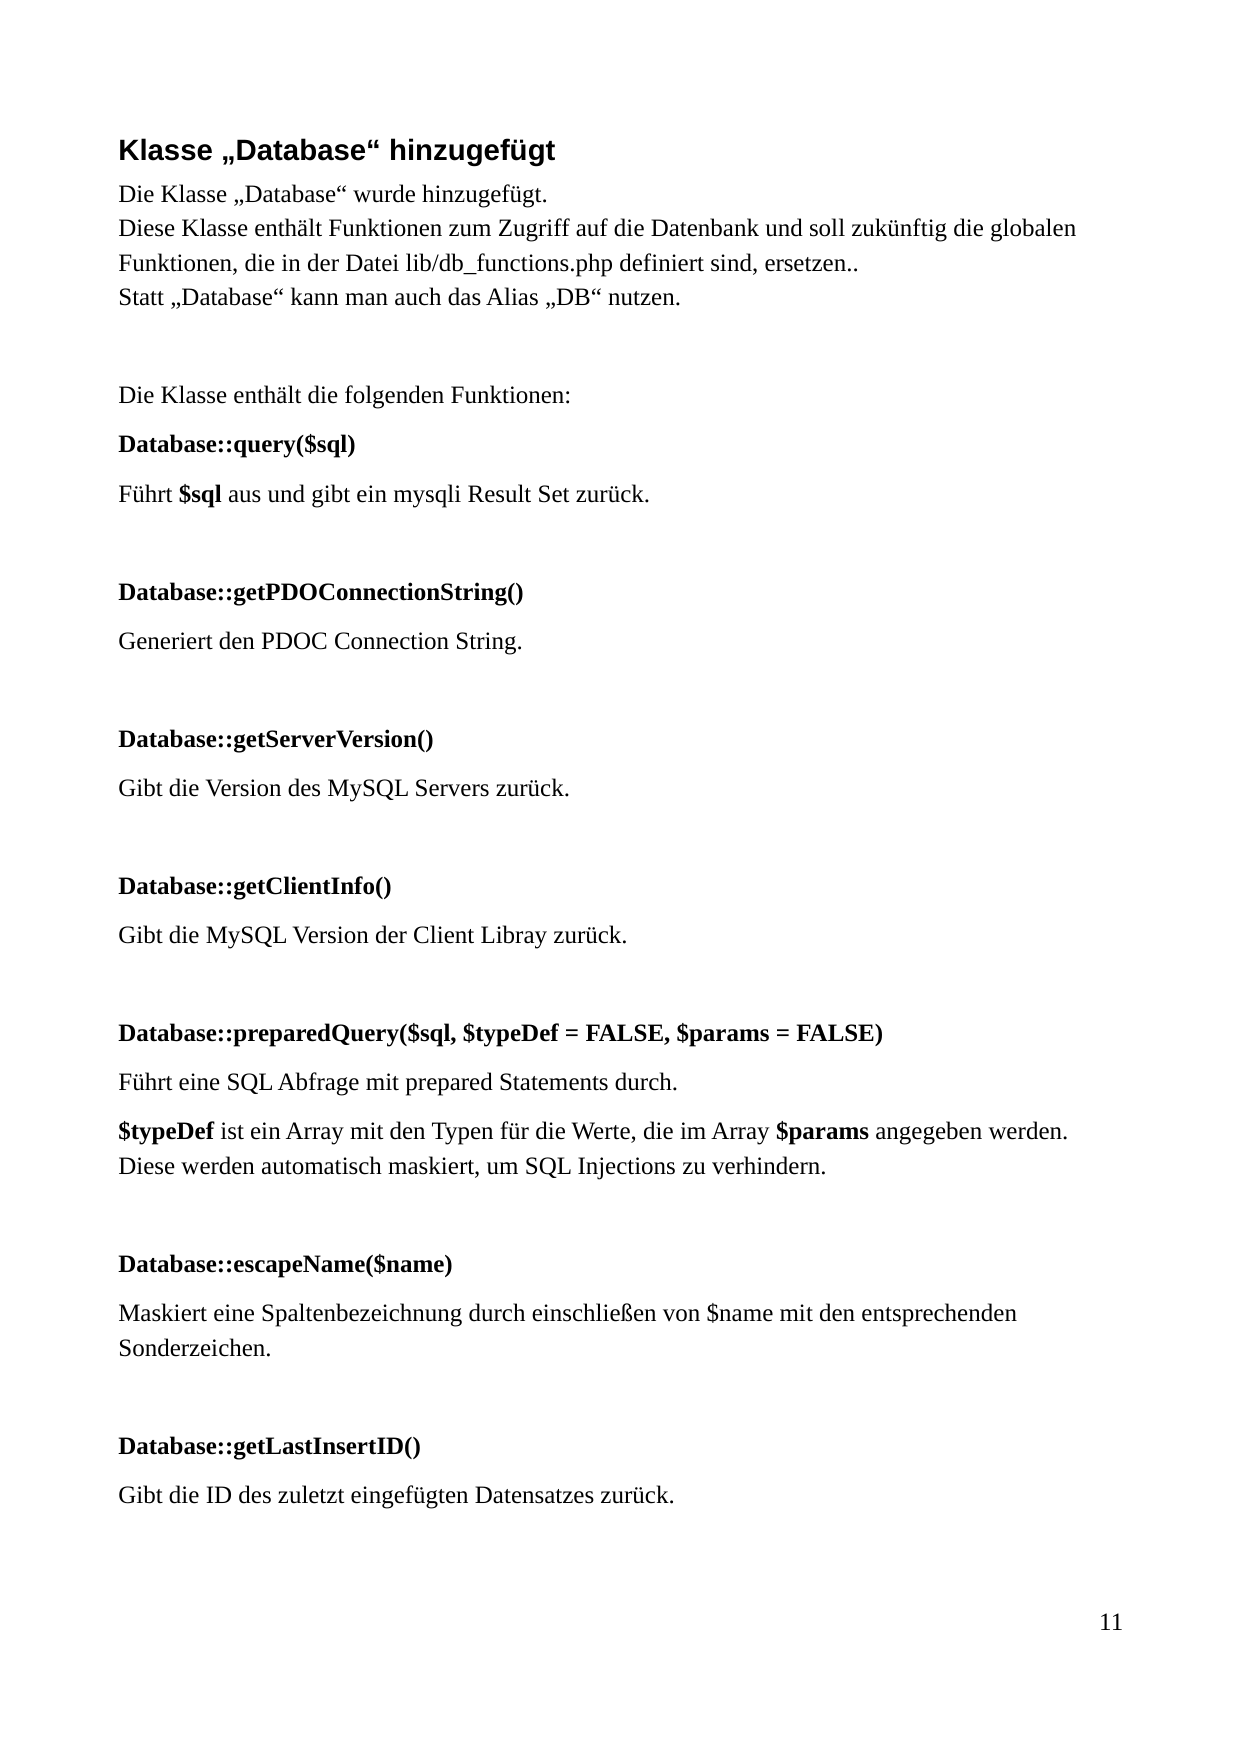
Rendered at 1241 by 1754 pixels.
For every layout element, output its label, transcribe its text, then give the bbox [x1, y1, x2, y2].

text Database::query($sql) [118, 429, 1123, 458]
text Führt $sql aus und gibt ein mysqli Result Set zurück. [118, 479, 1123, 507]
text Die Klasse enthält die folgenden Funktionen: [118, 381, 1123, 409]
text Database::escapeName($name) [118, 1249, 1123, 1278]
text Database::getServerVersion() [118, 724, 1123, 753]
text Gibt die MySQL Version der Client Libray zurück. [118, 920, 1123, 949]
text Database::getLastInsertID() [118, 1431, 1123, 1459]
text Database::getClientInfo() [118, 871, 1123, 900]
subtitle Klasse „Database“ hinzugefügt [118, 133, 1123, 166]
text Maskiert eine Spaltenbezeichnung durch einschließen von $name mit den entsprechenden Sonderzeichen. [118, 1298, 1123, 1361]
text Gibt die ID des zuletzt eingefügten Datensatzes zurück. [118, 1480, 1123, 1508]
text Database::preparedQuery($sql, $typeDef = FALSE, $params = FALSE) [118, 1018, 1123, 1047]
text Generiert den PDOC Connection String. [118, 626, 1123, 654]
text Führt eine SQL Abfrage mit prepared Statements durch. [118, 1067, 1123, 1096]
text Database::getPDOConnectionString() [118, 577, 1123, 606]
text Die Klasse „Database“ wurde hinzugefügt. Diese Klasse enthält Funktionen zum Zugriff auf die Datenbank und soll zukünftig die globalen Funktionen, die in der Datei lib/db_functions.php definiert sind, ersetzen.. Statt „Database“ kann man auch das Alias „DB“ nutzen. [118, 179, 1123, 311]
text $typeDef ist ein Array mit den Typen für die Werte, die im Array $params angegeben werden. Diese werden automatisch maskiert, um SQL Injections zu verhindern. [118, 1116, 1123, 1180]
text Gibt die Version des MySQL Servers zurück. [118, 773, 1123, 802]
